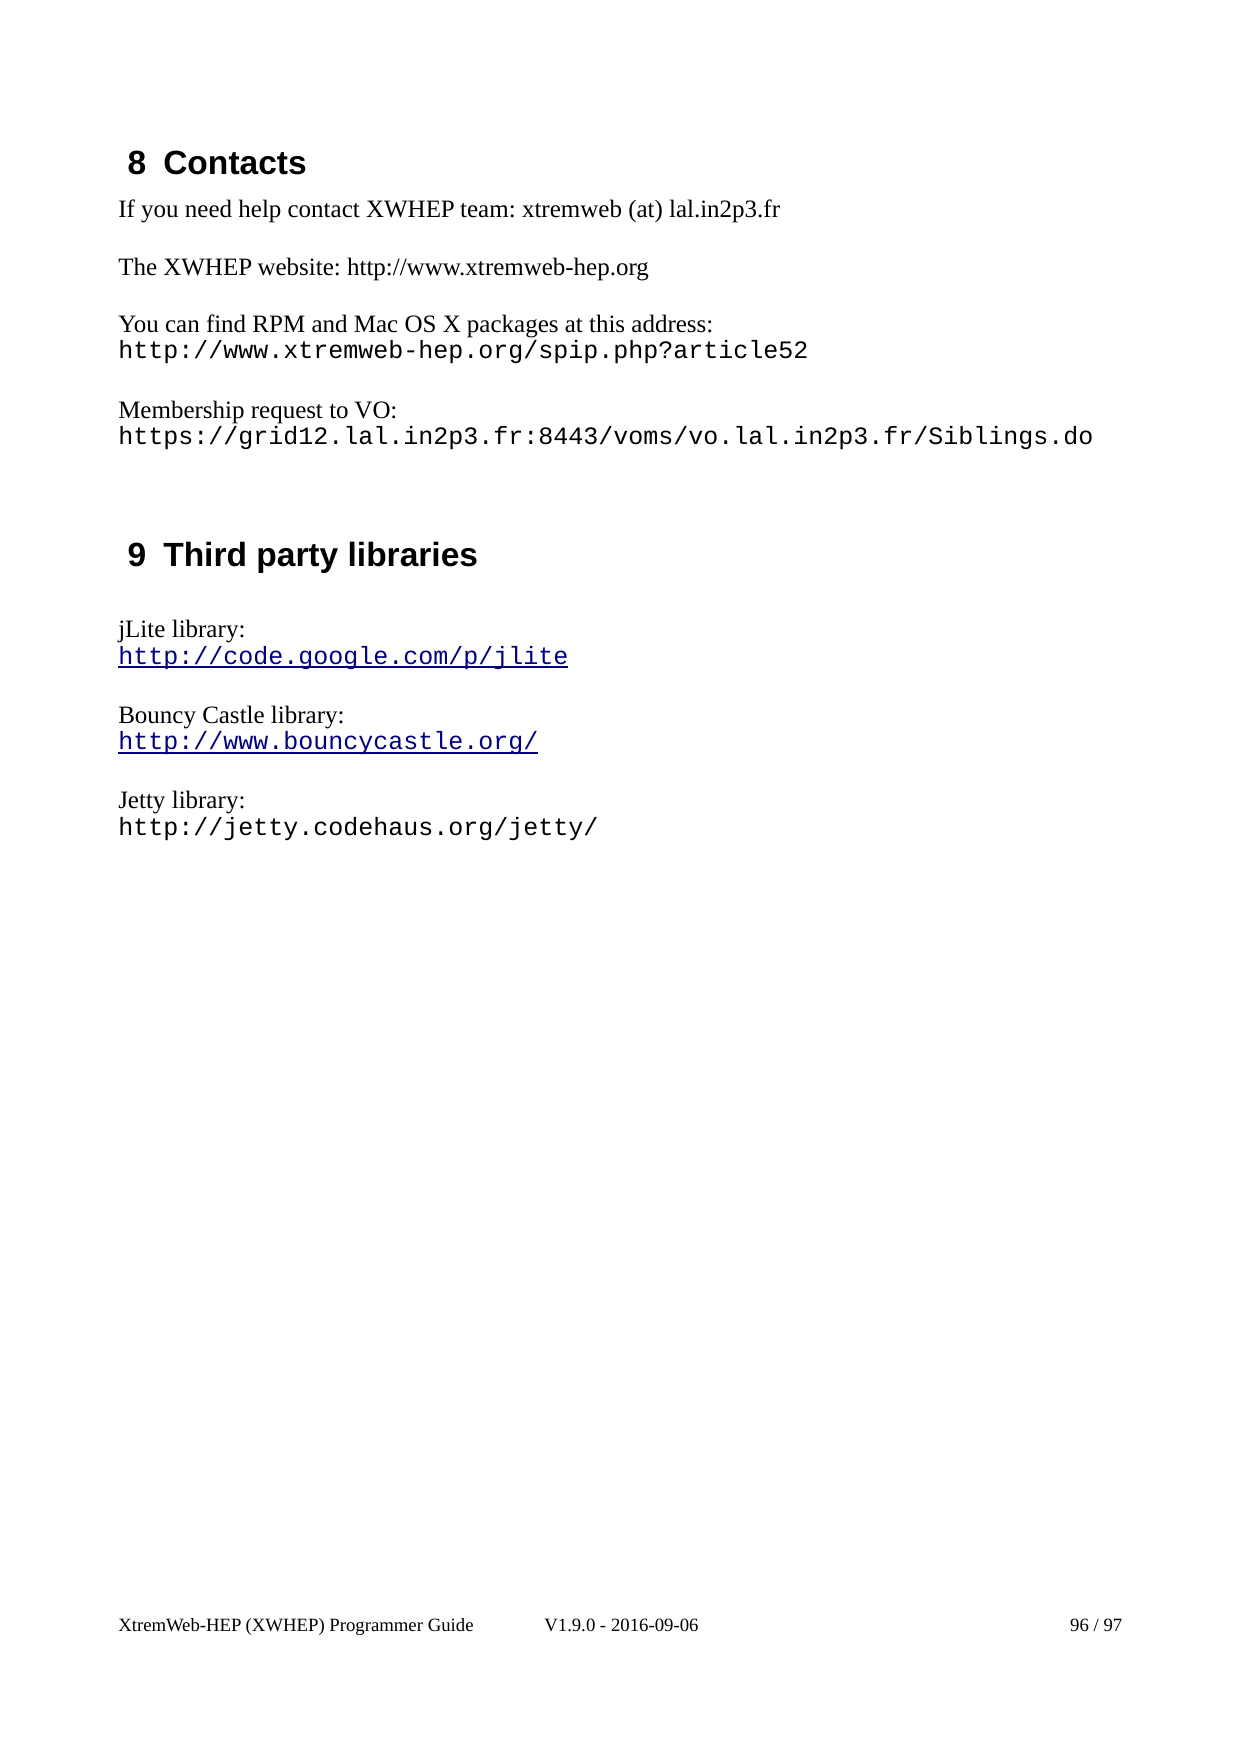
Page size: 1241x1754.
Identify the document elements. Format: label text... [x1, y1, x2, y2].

subtitle Third party libraries [118, 535, 1122, 573]
text http://jetty.codehaus.org/jetty/ [118, 814, 1122, 842]
subtitle Contacts [118, 143, 1122, 182]
text jLite library: [118, 614, 1122, 643]
text https://grid12.lal.in2p3.fr:8443/voms/vo.lal.in2p3.fr/Siblings.do [118, 424, 1122, 452]
text If you need help contact XWHEP team: xtremweb (at) lal.in2p3.fr [118, 194, 1122, 223]
text Jetty library: [118, 785, 1122, 814]
text http://www.xtremweb-hep.org/spip.php?article52 [118, 338, 1122, 366]
text http://code.google.com/p/jlite [118, 643, 1122, 672]
text You can find RPM and Mac OS X packages at this address: [118, 309, 1122, 338]
text http://www.bouncycastle.org/ [118, 729, 1122, 757]
text The XWHEP website: http://www.xtremweb-hep.org [118, 252, 1122, 281]
text Bouncy Castle library: [118, 700, 1122, 729]
text Membership request to VO: [118, 395, 1122, 424]
